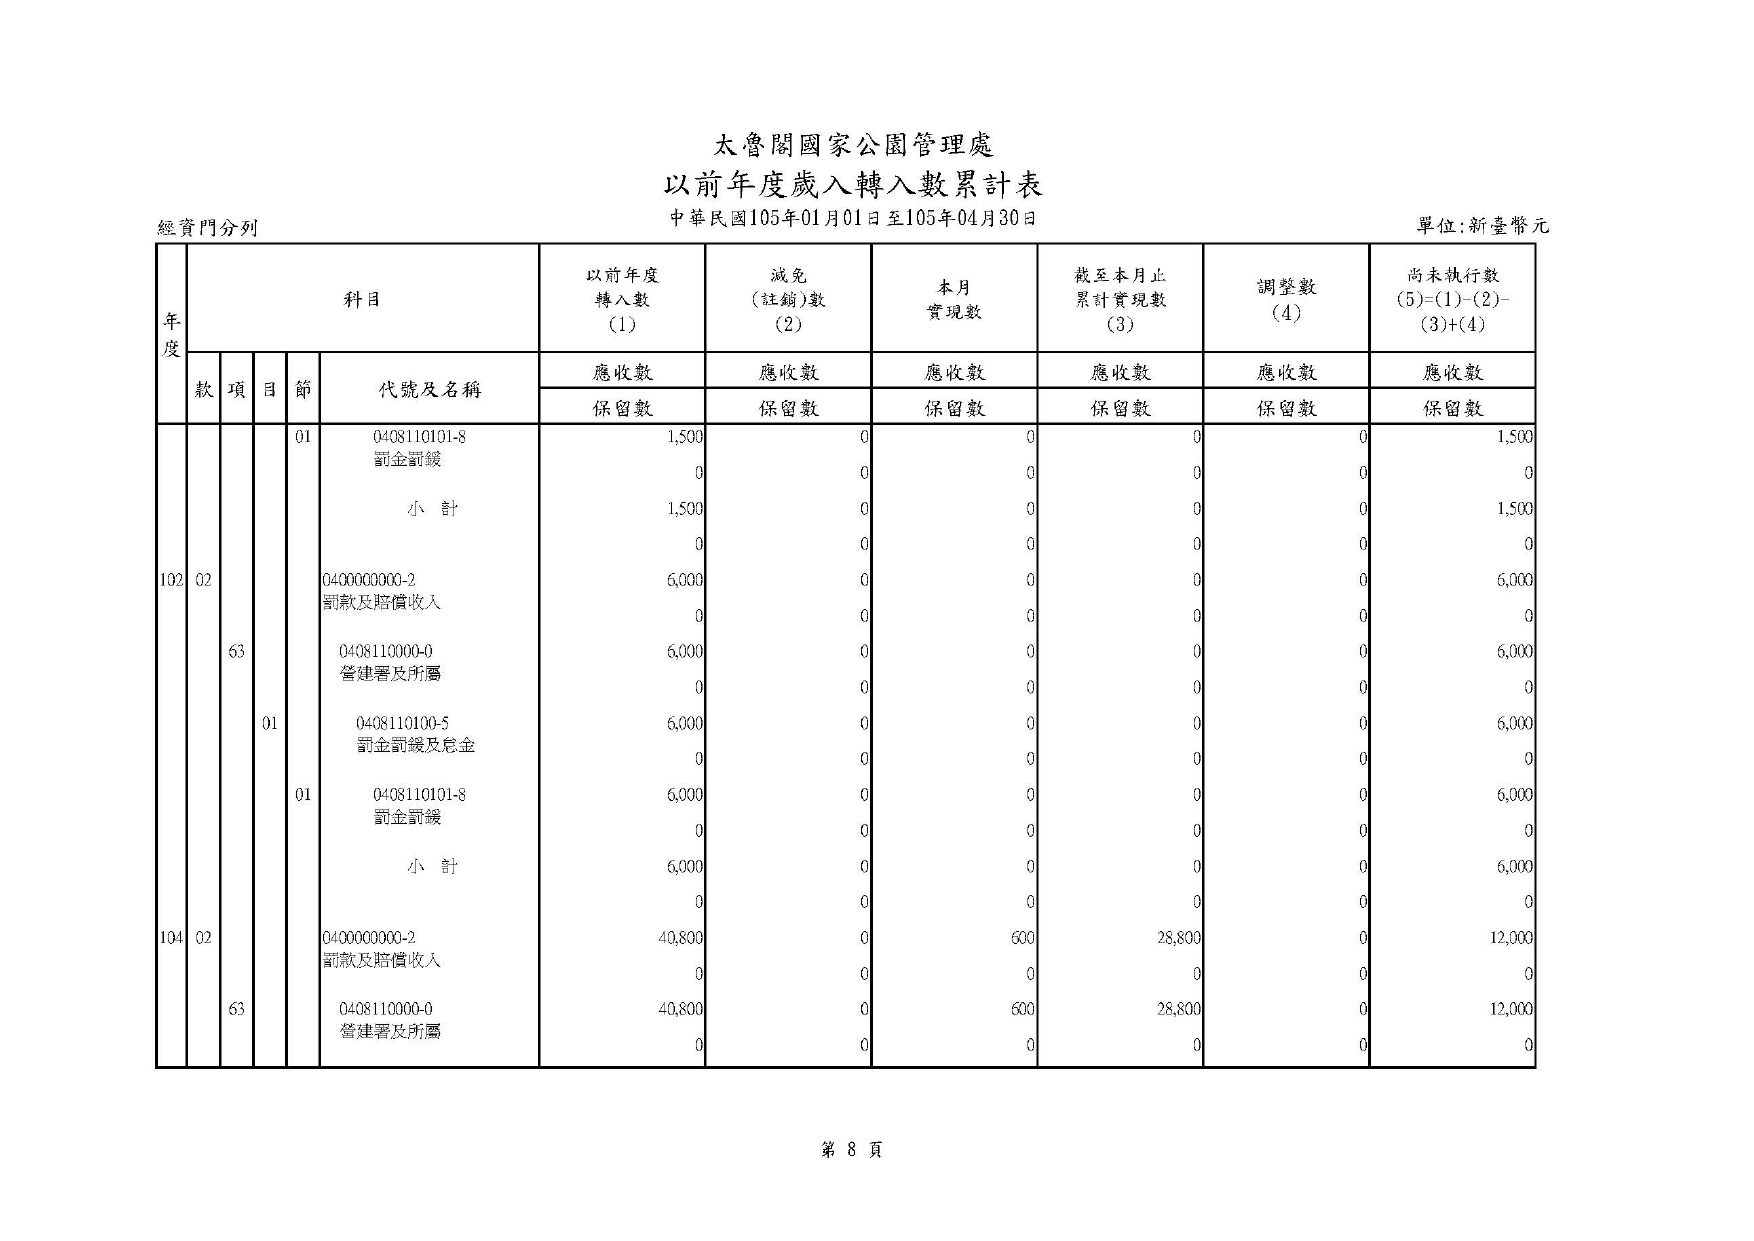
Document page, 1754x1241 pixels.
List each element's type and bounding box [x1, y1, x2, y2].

picture [59, 82, 1646, 1164]
